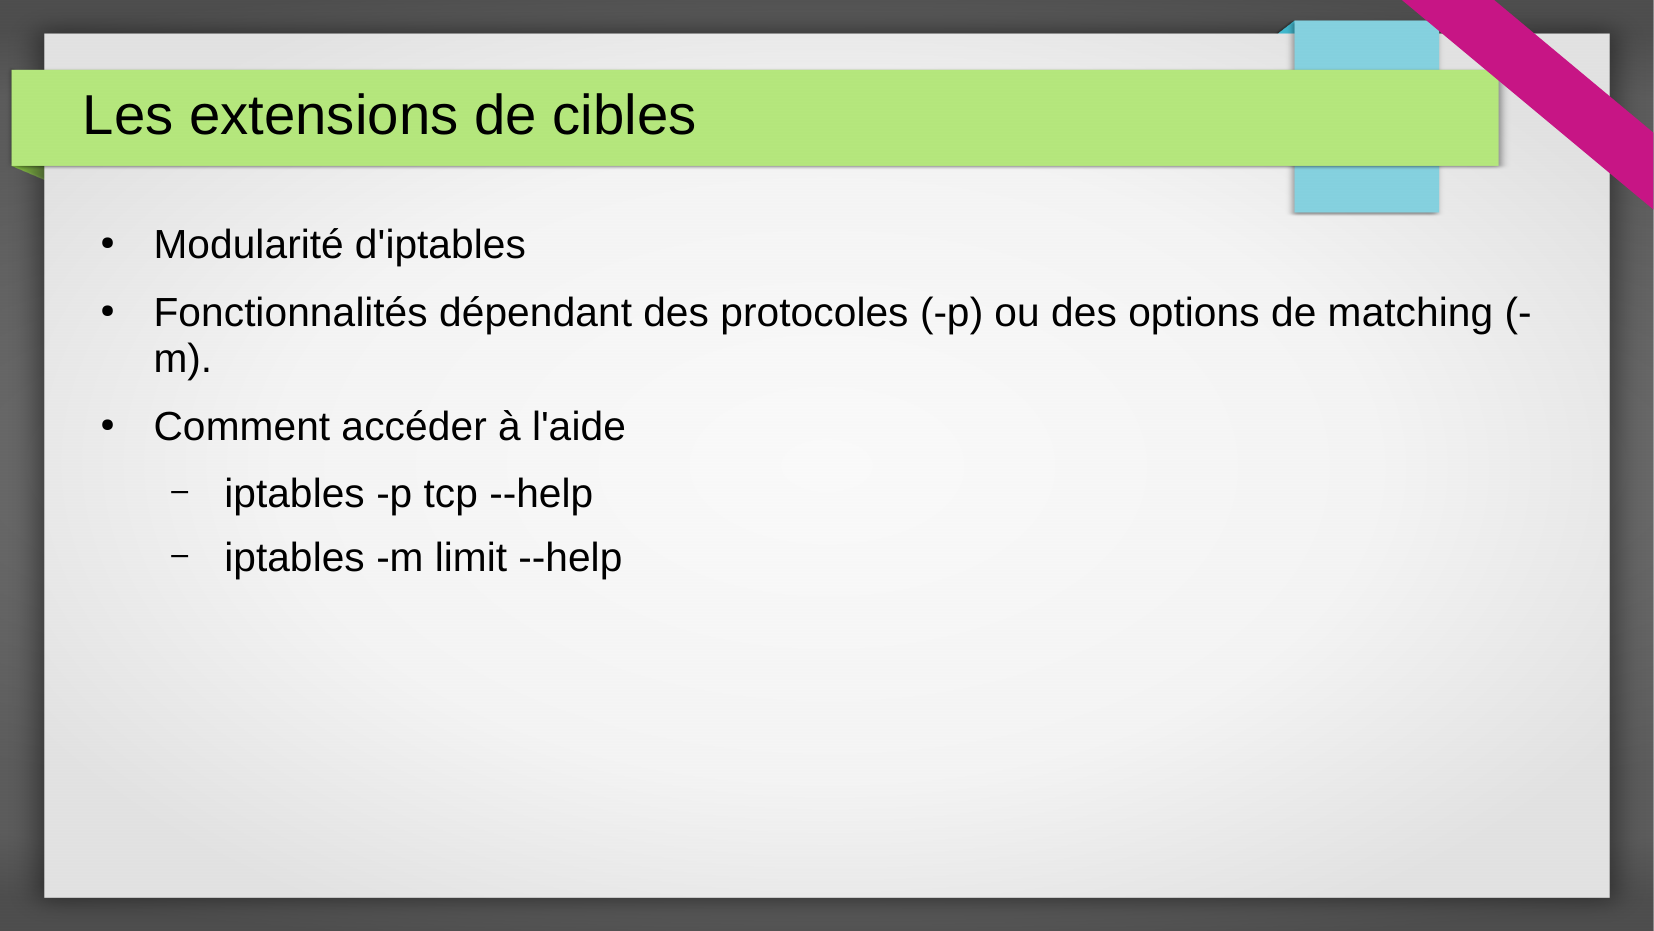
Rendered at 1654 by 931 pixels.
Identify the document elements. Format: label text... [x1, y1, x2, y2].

picture [0, 0, 1654, 931]
list Modularité d'iptables Fonctionnalités dépendant des protocoles (-p) ou des options de matching (-m). Comment accéder à l'aide iptables -p tcp --help iptables -m limit --help [82, 221, 1571, 761]
picture [1496, 0, 1654, 132]
title Les extensions de cibles [82, 70, 1264, 160]
